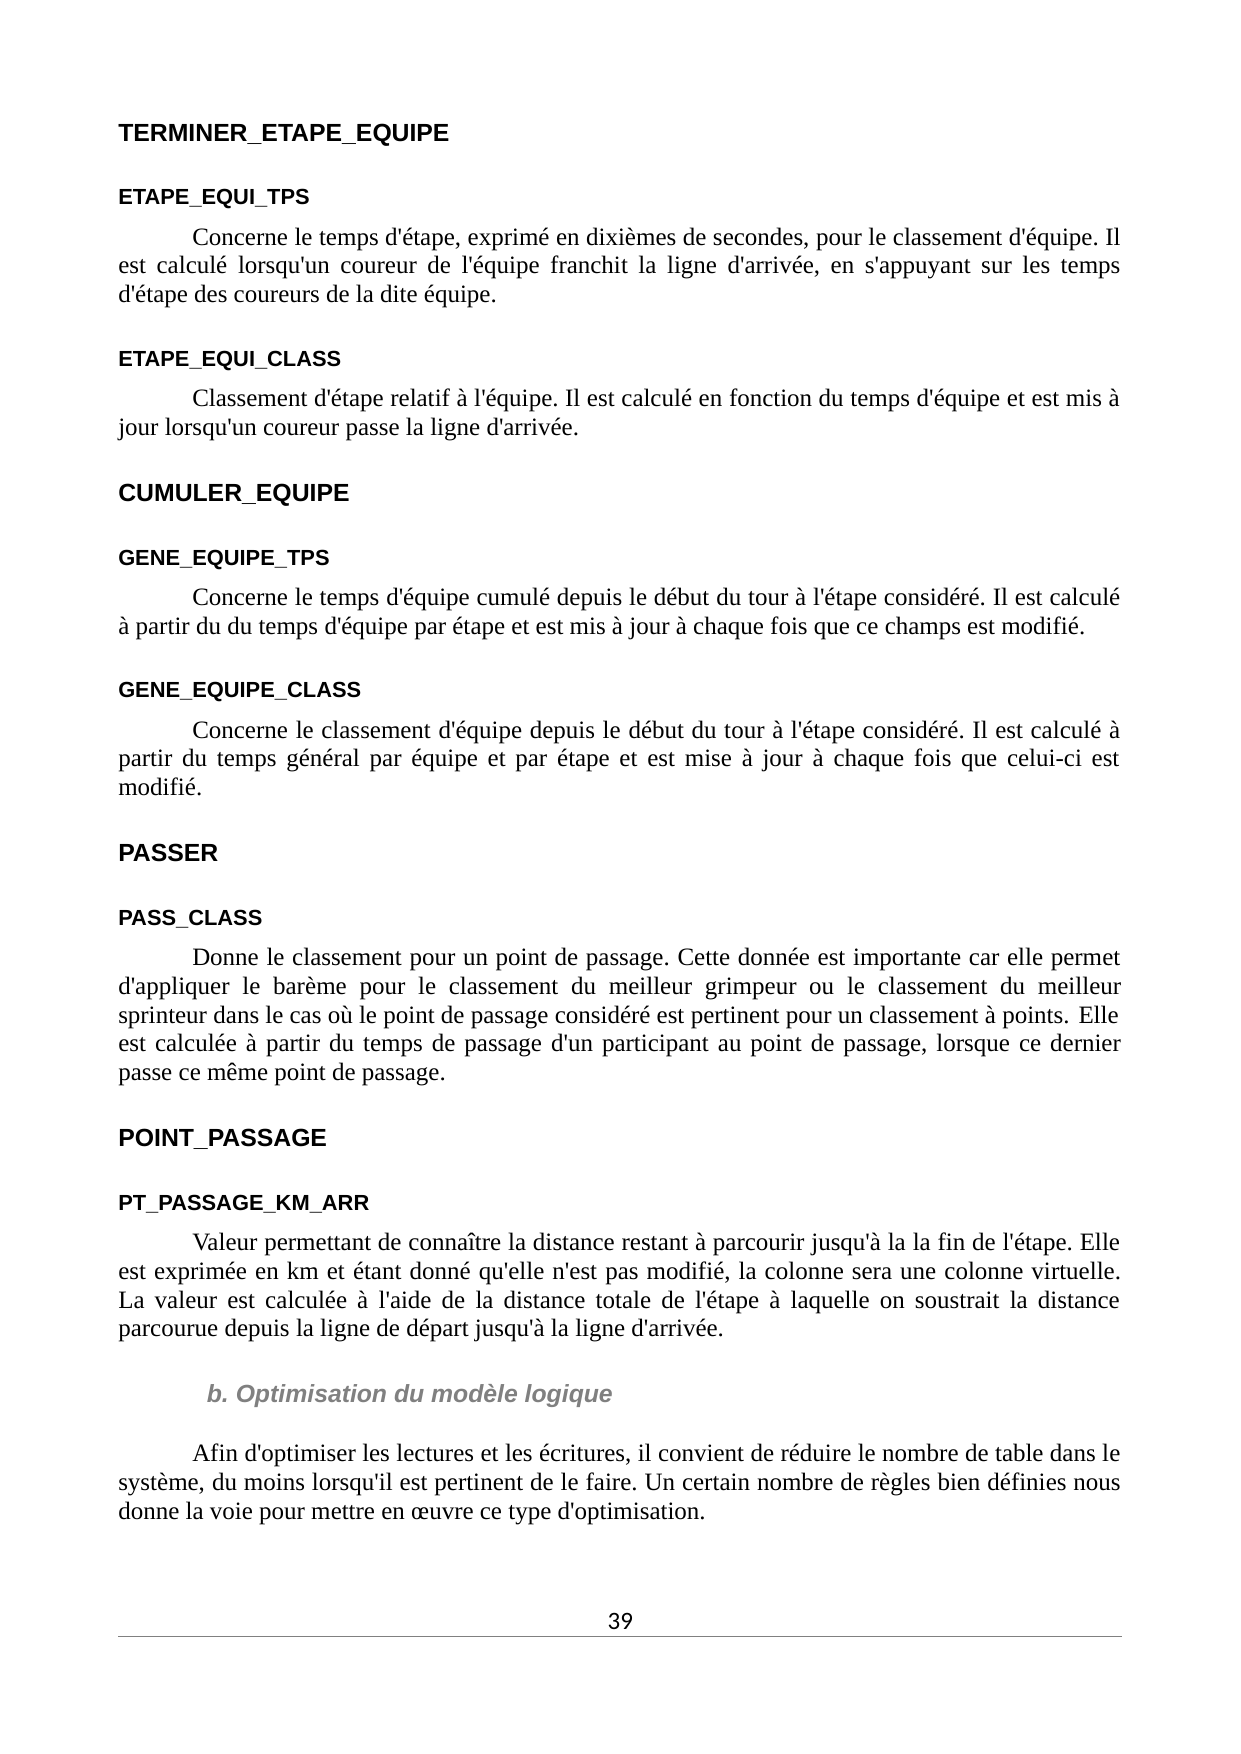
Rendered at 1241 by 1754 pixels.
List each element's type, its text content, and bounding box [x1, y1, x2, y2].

subtitle PASS_CLASS [118, 904, 1122, 930]
subtitle CUMULER_EQUIPE [118, 478, 1122, 507]
subtitle ETAPE_EQUI_CLASS [118, 346, 1122, 371]
subtitle GENE_EQUIPE_TPS [118, 544, 1122, 569]
text Valeur permettant de connaître la distance restant à parcourir jusqu'à la la fin de l'étape. Elle est exprimée en km et étant donné qu'elle n'est pas modifié, la colonne sera une colonne virtuelle. La valeur est calculée à l'aide de la distance totale de l'étape à laquelle on soustrait la distance parcourue depuis la ligne de départ jusqu'à la ligne d'arrivée. [118, 1227, 1122, 1342]
text Donne le classement pour un point de passage. Cette donnée est importante car elle permet d'appliquer le barème pour le classement du meilleur grimpeur ou le classement du meilleur sprinteur dans le cas où le point de passage considéré est pertinent pour un classement à points. Elle est calculée à partir du temps de passage d'un participant au point de passage, lorsque ce dernier passe ce même point de passage. [118, 942, 1122, 1086]
text Concerne le temps d'équipe cumulé depuis le début du tour à l'étape considéré. Il est calculé à partir du du temps d'équipe par étape et est mis à jour à chaque fois que ce champs est modifié. [118, 582, 1122, 639]
subtitle PASSER [118, 838, 1122, 867]
subtitle Optimisation du modèle logique [207, 1379, 1122, 1408]
text Concerne le classement d'équipe depuis le début du tour à l'étape considéré. Il est calculé à partir du temps général par équipe et par étape et est mise à jour à chaque fois que celui-ci est modifié. [118, 715, 1122, 801]
subtitle PT_PASSAGE_KM_ARR [118, 1189, 1122, 1215]
text Afin d'optimiser les lectures et les écritures, il convient de réduire le nombre de table dans le système, du moins lorsqu'il est pertinent de le faire. Un certain nombre de règles bien définies nous donne la voie pour mettre en œuvre ce type d'optimisation. [118, 1438, 1122, 1524]
text Concerne le temps d'étape, exprimé en dixièmes de secondes, pour le classement d'équipe. Il est calculé lorsqu'un coureur de l'équipe franchit la ligne d'arrivée, en s'appuyant sur les temps d'étape des coureurs de la dite équipe. [118, 222, 1122, 308]
subtitle ETAPE_EQUI_TPS [118, 184, 1122, 209]
subtitle TERMINER_ETAPE_EQUIPE [118, 118, 1122, 147]
subtitle POINT_PASSAGE [118, 1123, 1122, 1152]
text Classement d'étape relatif à l'équipe. Il est calculé en fonction du temps d'équipe et est mis à jour lorsqu'un coureur passe la ligne d'arrivée. [118, 383, 1122, 441]
subtitle GENE_EQUIPE_CLASS [118, 677, 1122, 702]
